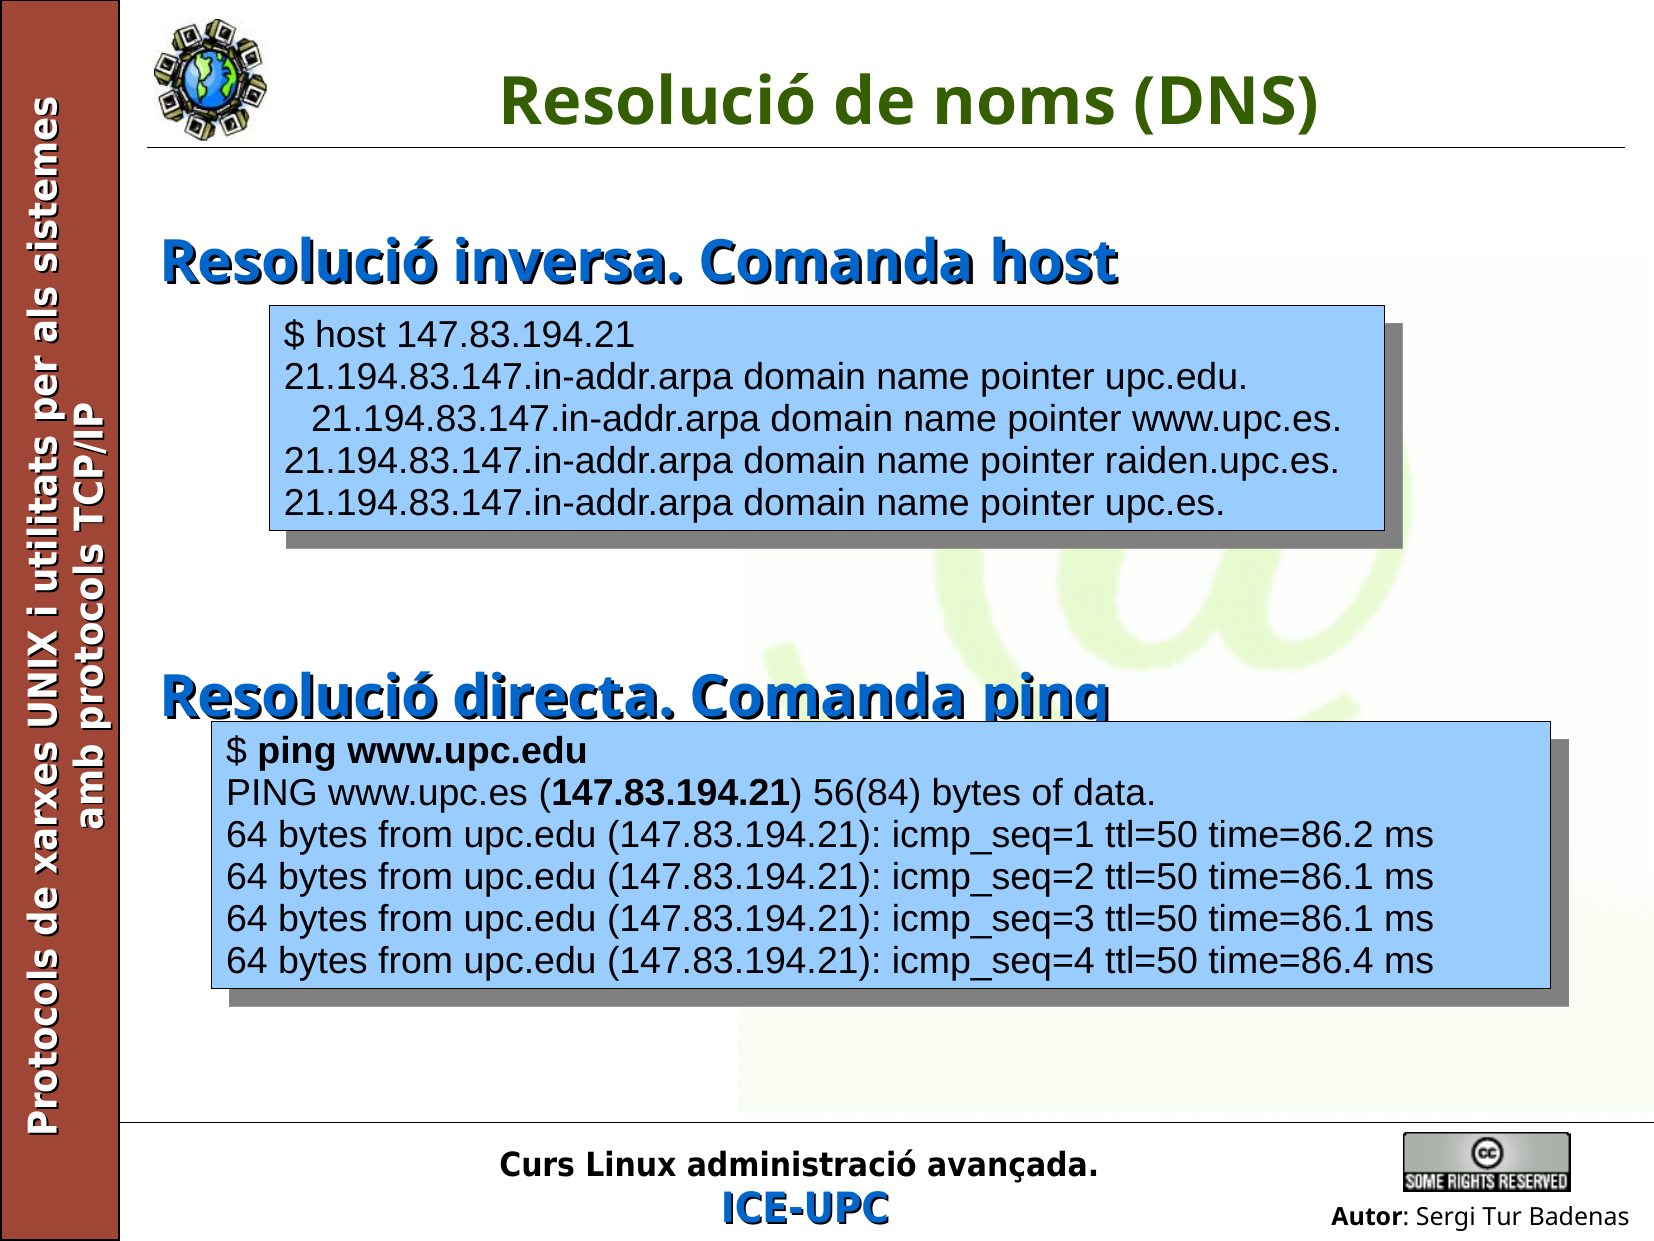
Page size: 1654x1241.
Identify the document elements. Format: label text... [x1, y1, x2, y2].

picture [1403, 1132, 1571, 1192]
text_box $ ping www.upc.edu PING www.upc.es (147.83.194.21) 56(84) bytes of data. 64 bytes from upc.edu (147.83.194.21): icmp_seq=1 ttl=50 time=86.2 ms 64 bytes from upc.edu (147.83.194.21): icmp_seq=2 ttl=50 time=86.1 ms 64 bytes from upc.edu (147.83.194.21): icmp_seq=3 ttl=50 time=86.1 ms 64 bytes from upc.edu (147.83.194.21): icmp_seq=4 ttl=50 time=86.4 ms [211, 721, 1551, 989]
title Resolució de noms (DNS) [165, 49, 1654, 148]
list Resolució inversa. Comanda host Resolució directa. Comanda ping [141, 219, 1630, 1069]
picture [154, 19, 268, 142]
picture [738, 252, 1654, 1113]
text_box $ host 147.83.194.21 21.194.83.147.in-addr.arpa domain name pointer upc.edu. 21.194.83.147.in-addr.arpa domain name pointer www.upc.es. 21.194.83.147.in-addr.arpa domain name pointer raiden.upc.es. 21.194.83.147.in-addr.arpa domain name pointer upc.es. [269, 305, 1385, 531]
